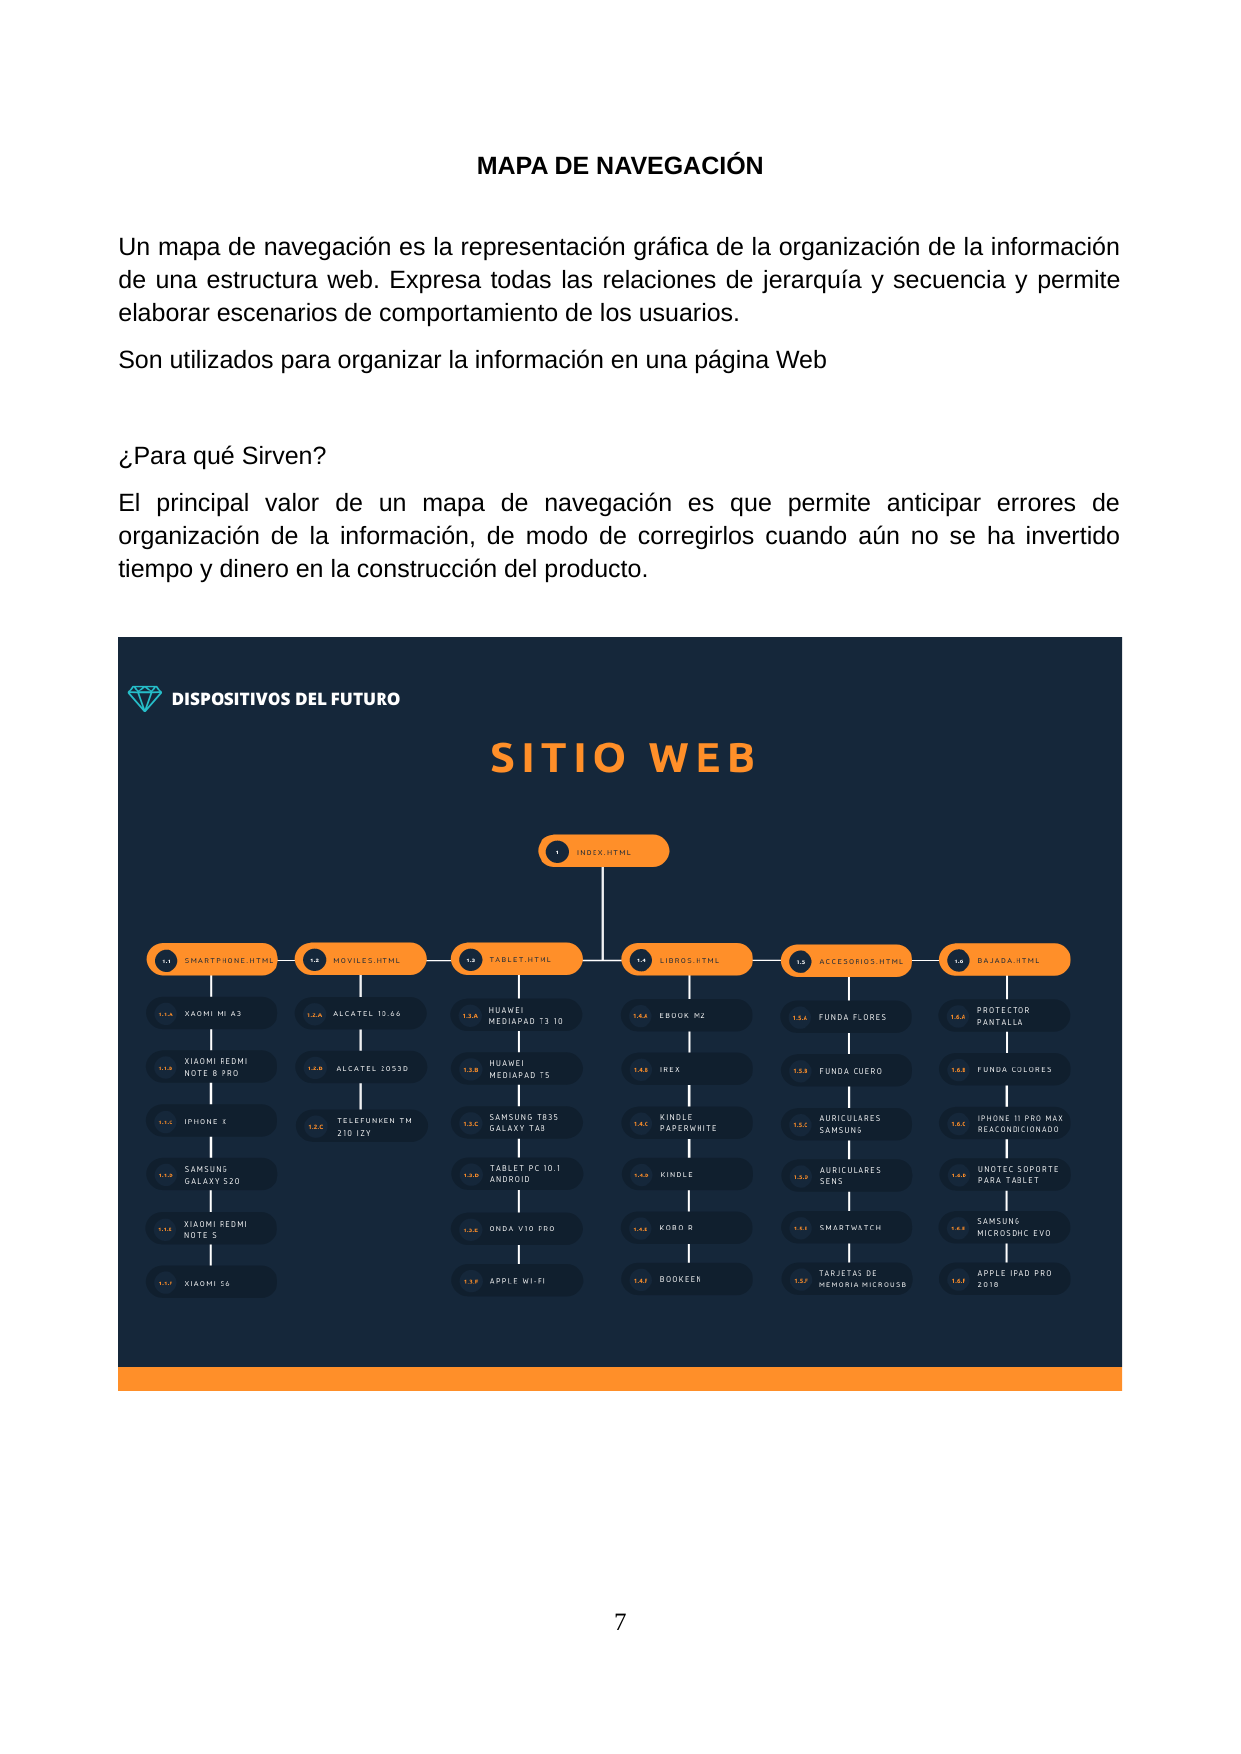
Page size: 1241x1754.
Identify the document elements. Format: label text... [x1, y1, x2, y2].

text MAPA DE NAVEGACIÓN [118, 151, 1122, 180]
text El principal valor de un mapa de navegación es que permite anticipar errores de organización de la información, de modo de corregirlos cuando aún no se ha invertido tiempo y dinero en la construcción del producto. [118, 488, 1122, 583]
text Son utilizados para organizar la información en una página Web [118, 345, 1122, 374]
picture [118, 637, 1123, 1391]
text ¿Para qué Sirven? [118, 441, 1122, 469]
text Un mapa de navegación es la representación gráfica de la organización de la información de una estructura web. Expresa todas las relaciones de jerarquía y secuencia y permite elaborar escenarios de comportamiento de los usuarios. [118, 232, 1122, 327]
